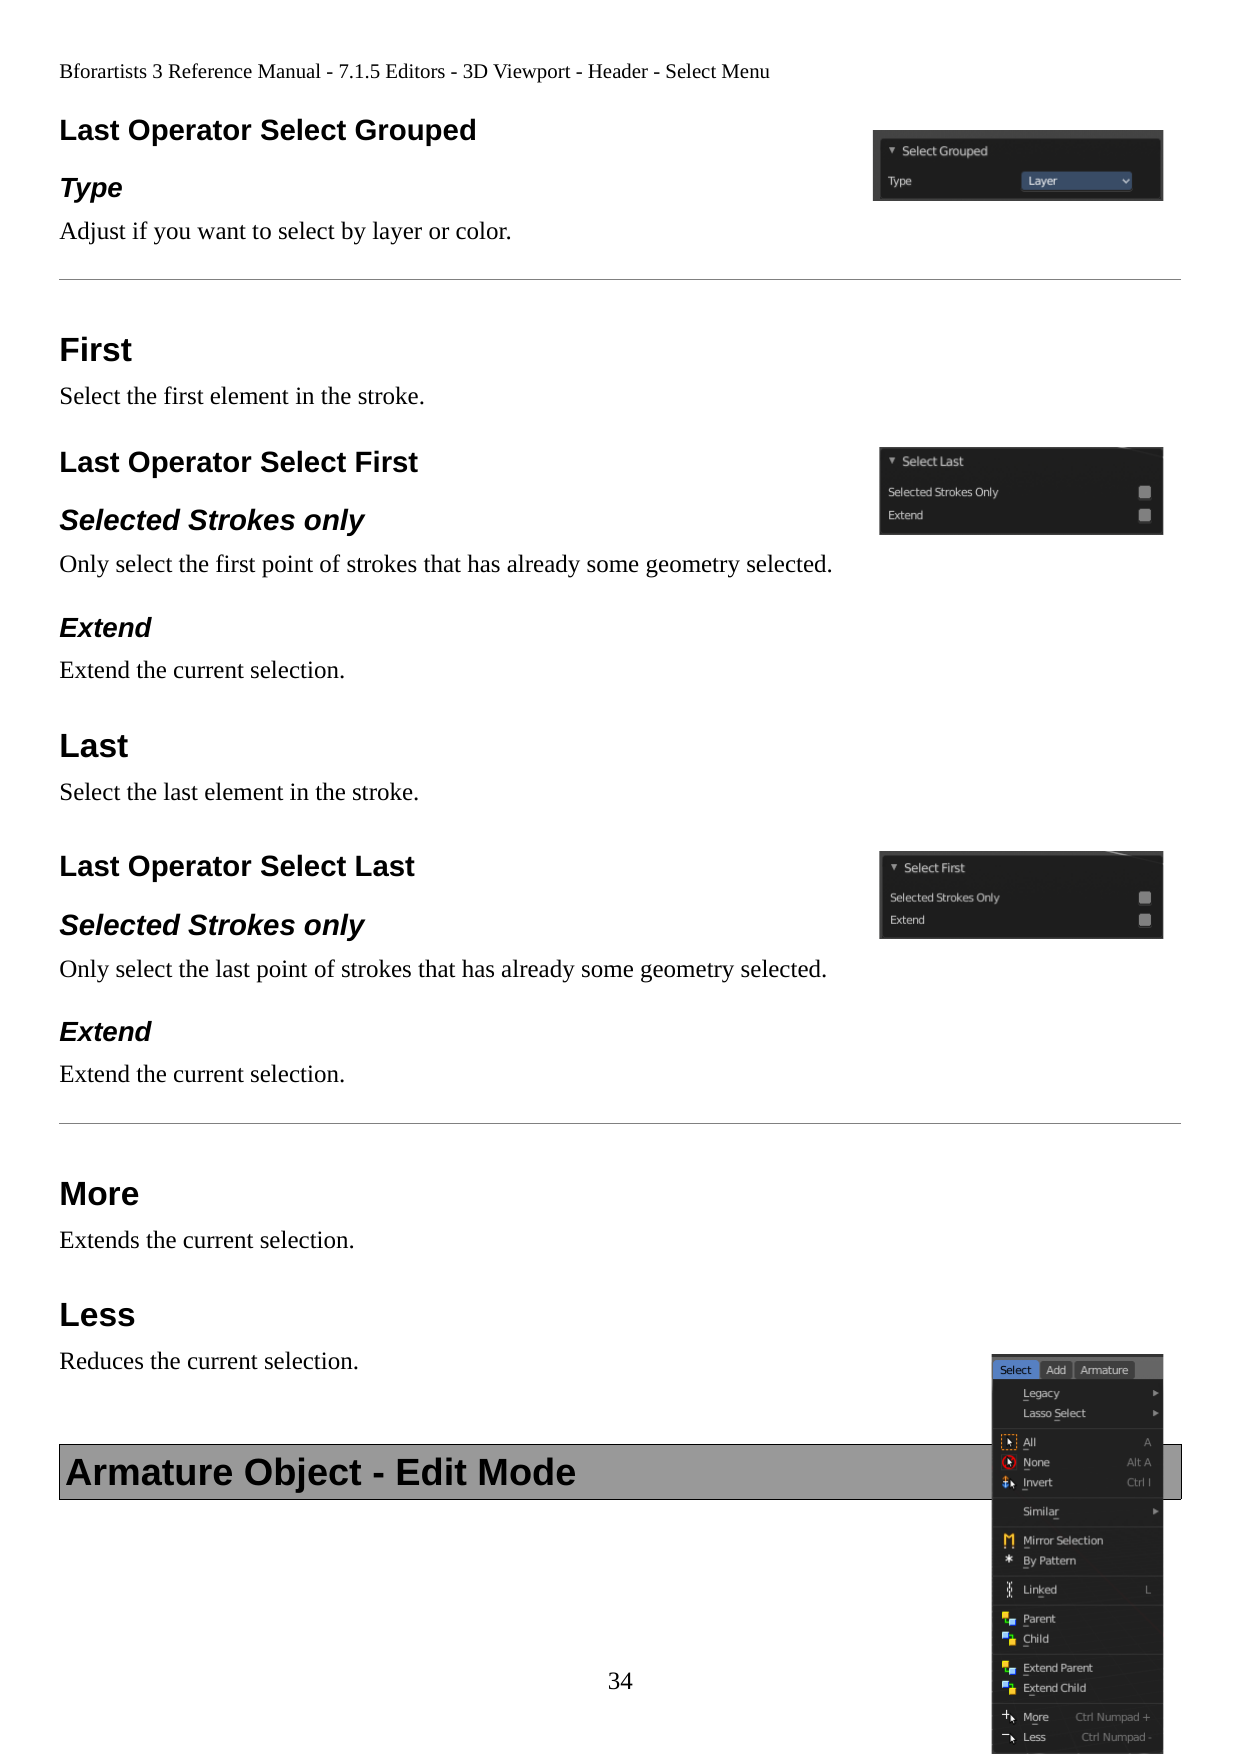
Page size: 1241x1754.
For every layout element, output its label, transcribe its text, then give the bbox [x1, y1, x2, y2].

subtitle Extend [59, 611, 1181, 643]
text Only select the first point of strokes that has already some geometry selected. [59, 549, 1181, 578]
subtitle Last Operator Select Grouped [59, 113, 1181, 146]
subtitle More [59, 1174, 1181, 1212]
picture [872, 130, 1164, 201]
subtitle Less [59, 1295, 1181, 1333]
text Extend the current selection. [59, 656, 1181, 684]
subtitle Selected Strokes only [59, 503, 1181, 537]
table_header Armature Object - Edit Mode [60, 1445, 991, 1499]
subtitle Last Operator Select Last [59, 849, 1181, 882]
text Adjust if you want to select by layer or color. [59, 216, 1181, 244]
subtitle Selected Strokes only [59, 907, 1181, 941]
picture [879, 851, 1164, 939]
subtitle Extend [59, 1015, 1181, 1047]
subtitle Type [59, 171, 1181, 203]
picture [991, 1354, 1164, 1754]
subtitle First [59, 330, 1181, 368]
text Extends the current selection. [59, 1225, 1181, 1253]
subtitle Last Operator Select First [59, 444, 1181, 478]
text Select the last element in the stroke. [59, 777, 1181, 805]
subtitle Last [59, 725, 1181, 764]
text Only select the last point of strokes that has already some geometry selected. [59, 954, 1181, 982]
text Reduces the current selection. [59, 1346, 1181, 1374]
table_header [1164, 1445, 1181, 1499]
picture [879, 447, 1164, 535]
text Extend the current selection. [59, 1059, 1181, 1088]
text Select the first element in the stroke. [59, 381, 1181, 410]
